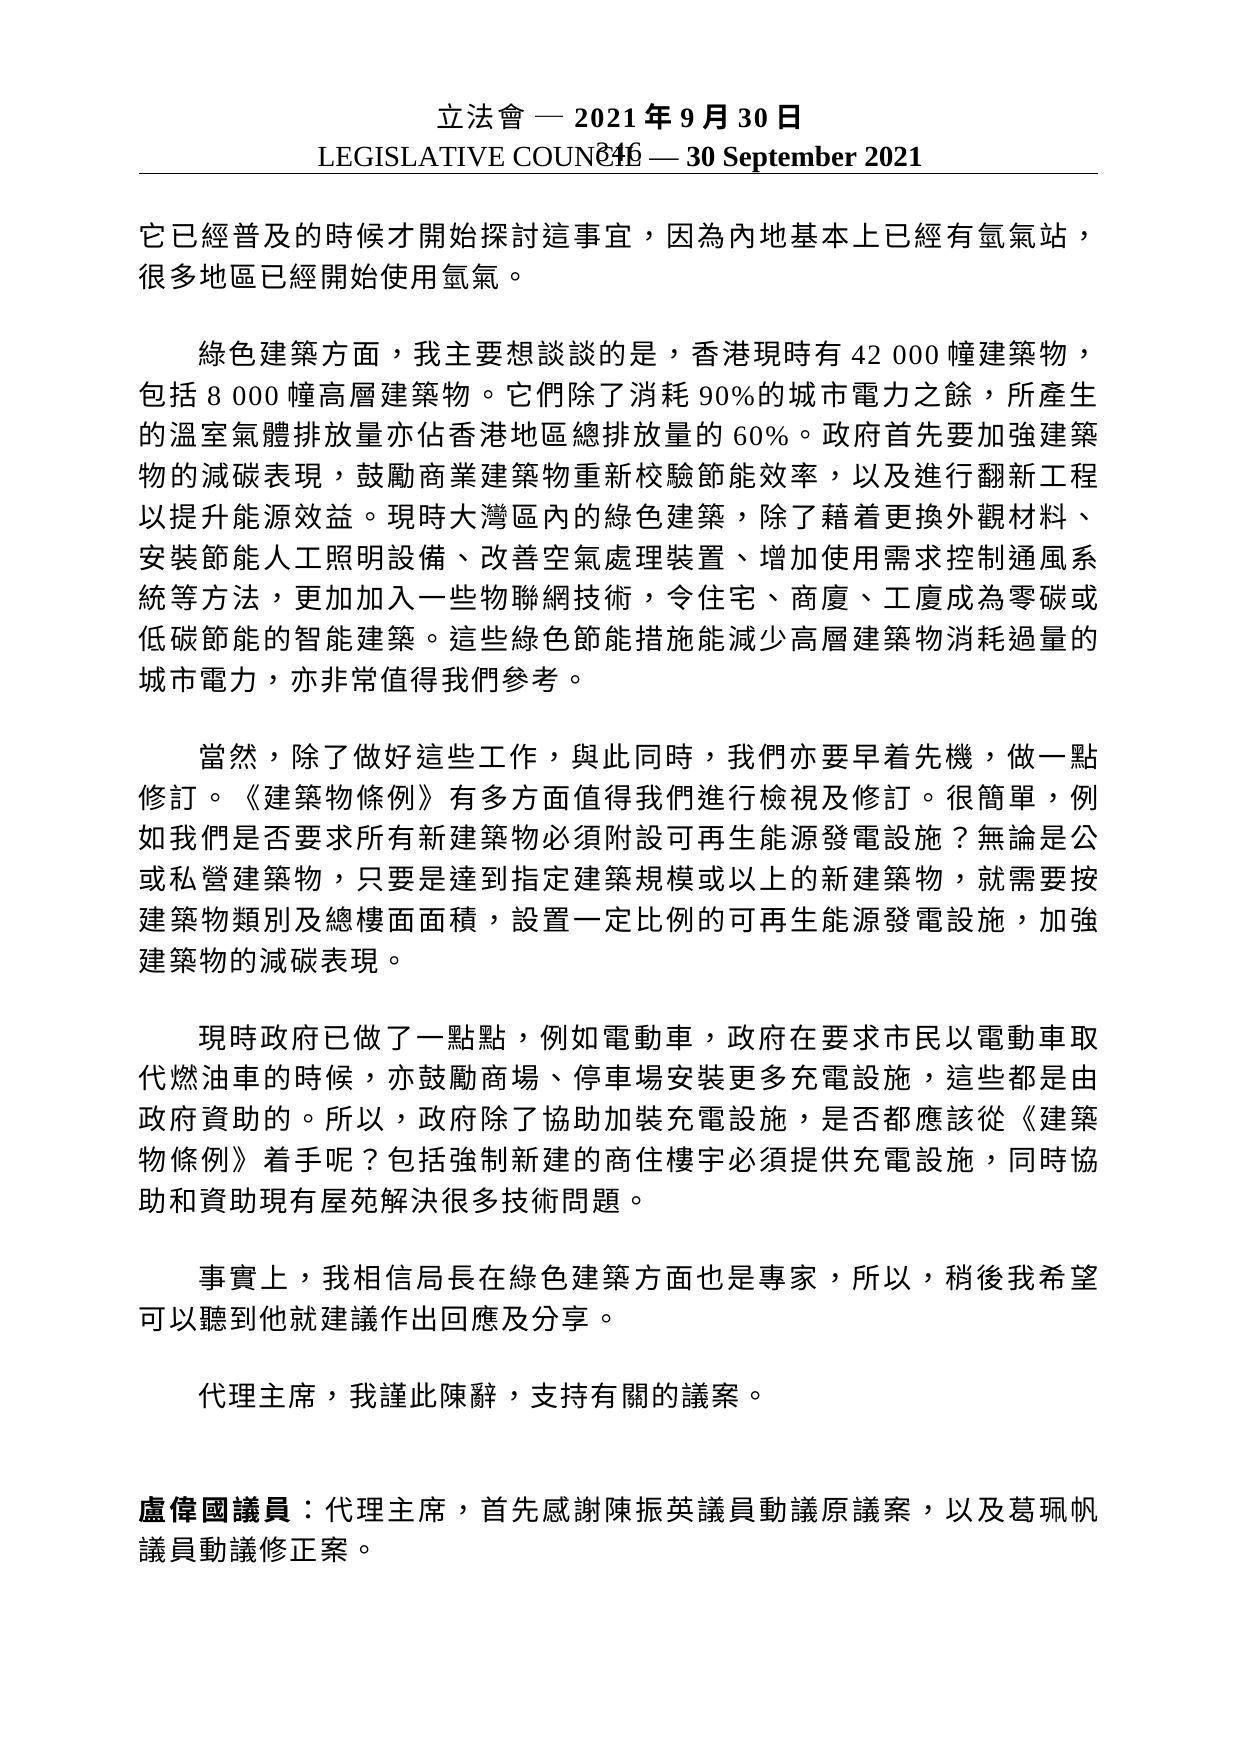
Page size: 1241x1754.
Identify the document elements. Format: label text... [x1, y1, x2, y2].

text 盧偉國議員：代理主席，首先感謝陳振英議員動議原議案，以及葛珮‍帆議員動議修正案。 [139, 1487, 1098, 1569]
text 它已經普及的時候才開始探討這事宜，因為內地基本上已經有氫氣站，很多地區已經開始使用氫氣。 [139, 214, 1098, 295]
text 綠色建築方面，我主要想談談的是，香港現時有42 000幢建築物，包括8 000幢高層建築物。它們除了消耗90%的城市電力之餘，所產生的溫室氣體排放量亦佔香港地區總排放量的60%。政府首先要加強建築物的減碳表現，鼓勵商業建築物重新校驗節能效率，以及進行翻新工程以提升能源效益。現時大灣區內的綠色建築，除了藉着更換外觀材料、安裝節能人工照明設備、改善空氣處理裝置、增加使用需求控制通風系統等方法，更加加入一些物聯網技術，令住宅、商廈、工廈成為零碳或低碳節能的智能建築。這些綠色節能措施能減少高層建築物消耗過量的城市電力，亦非常值得我們參考。 [139, 332, 1098, 698]
text 事實上，我相信局長在綠色建築方面也是專家，所以，稍後我希望可以聽到他就建議作出回應及分享。 [139, 1256, 1098, 1337]
text 代理主席，我謹此陳辭，支持有關的議案。 [139, 1374, 1098, 1414]
text 當然，除了做好這些工作，與此同時，我們亦要早着先機，做一點修訂。《建築物條例》有多方面值得我們進行檢視及修訂。很簡單，例如我們是否要求所有新建築物必須附設可再生能源發電設施？無論是公或私營建築物，只要是達到指定建築規模或以上的新建築物，就需要按建築物類別及總樓面面積，設置一定比例的可再生能源發電設施，加強建築物的減碳表現。 [139, 735, 1098, 979]
text 現時政府已做了一點點，例如電動車，政府在要求市民以電動車取代燃油車的時候，亦鼓勵商場、停車場安裝更多充電設施，這些都是由政府資助的。所以，政府除了協助加裝充電設施，是否都應該從《建築物條例》着手呢？包括強制新建的商住樓宇必須提供充電設施，同時協助和資助現有屋苑解決很多技術問題。 [139, 1016, 1098, 1219]
